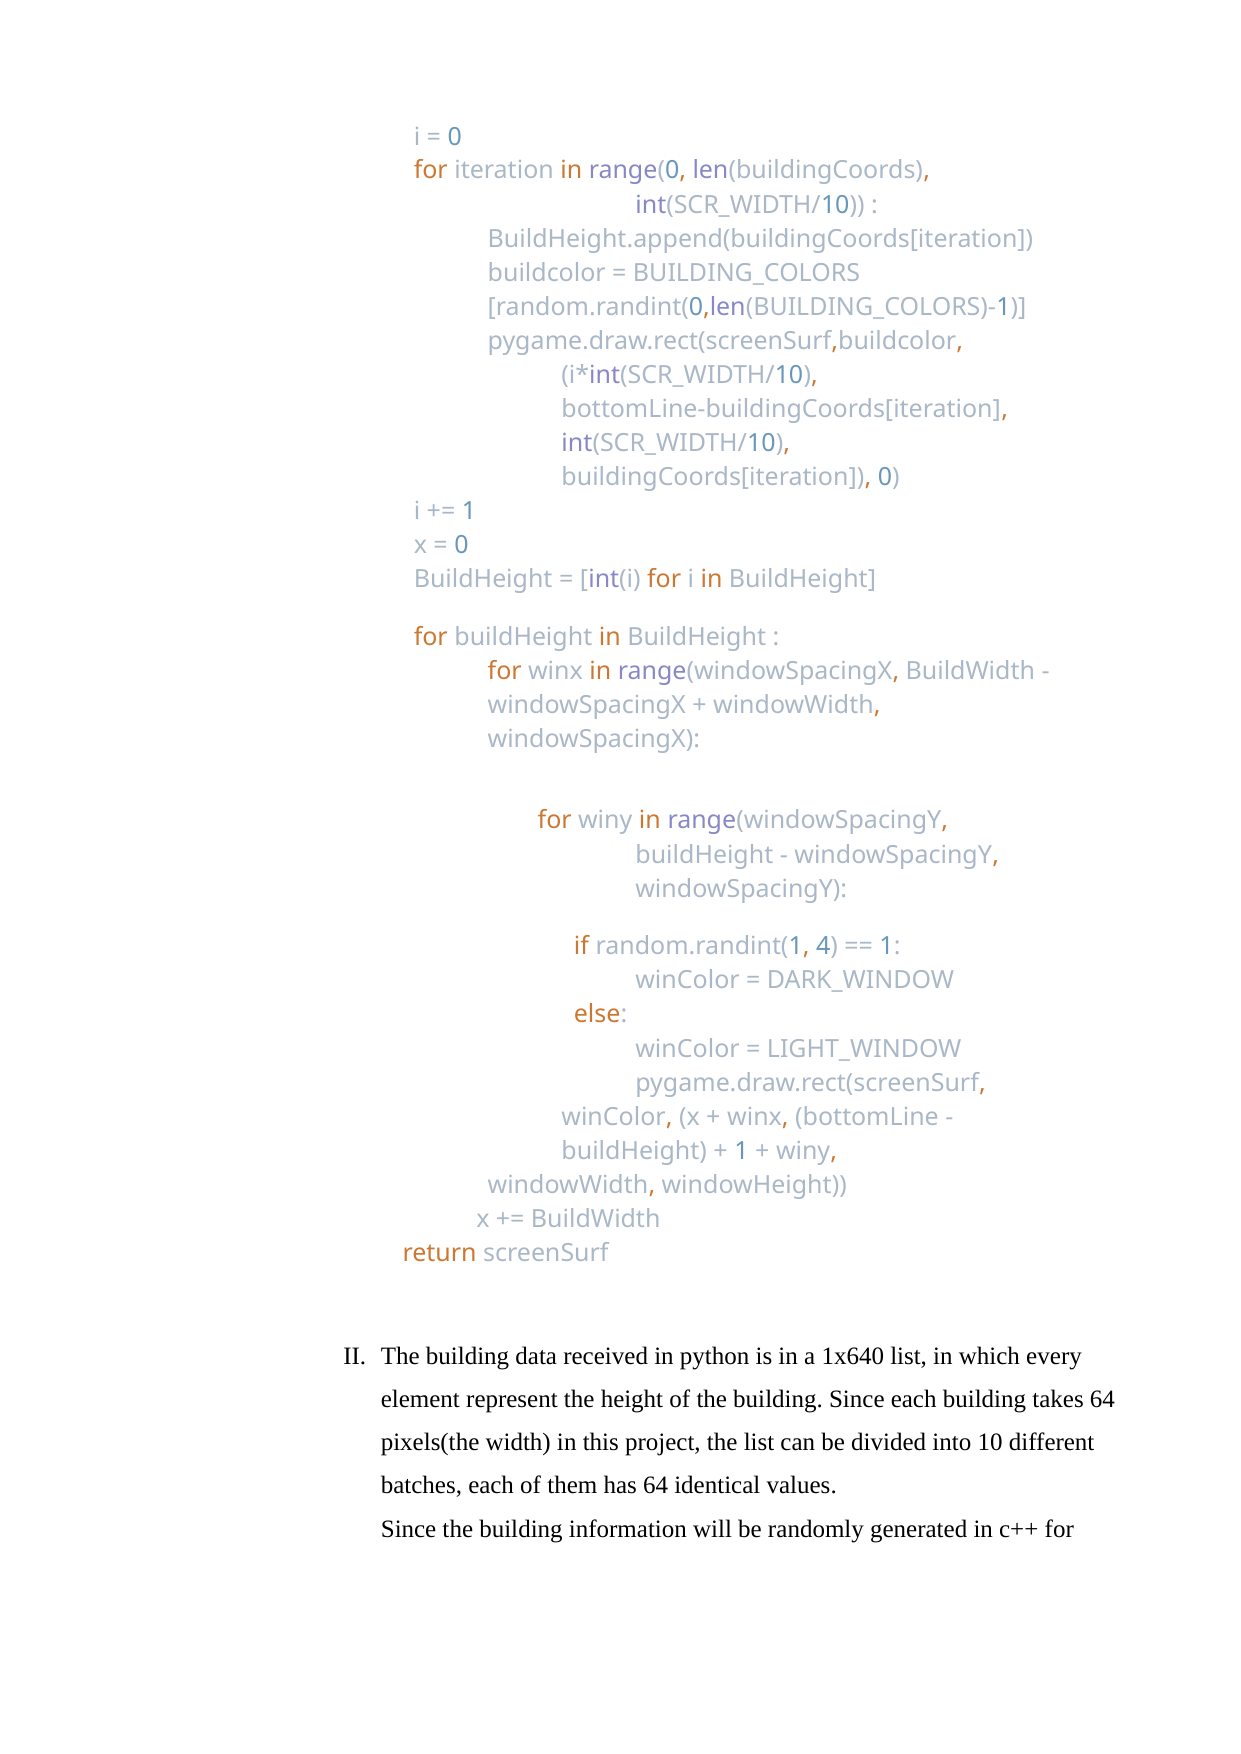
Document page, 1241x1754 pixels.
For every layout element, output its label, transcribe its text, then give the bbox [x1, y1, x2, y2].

text bottomLine-buildingCoords[iteration], int(SCR_WIDTH/10), buildingCoords[iteration]), 0) [118, 391, 1122, 493]
text winColor = LIGHT_WINDOW [118, 1030, 1122, 1064]
list The building data received in python is in a 1x640 list, in which every element represent the height of the building. Since each building takes 64 pixels(the width) in this project, the list can be divided into 10 different batches, each of them has 64 identical values. [343, 1341, 1122, 1499]
text for iteration in range(0, len(buildingCoords), [118, 152, 1122, 186]
text [random.randint(0,len(BUILDING_COLORS)-1)] [118, 288, 1122, 322]
text BuildHeight.append(buildingCoords[iteration]) [118, 220, 1122, 254]
text for buildHeight in BuildHeight : [118, 619, 1122, 653]
text pygame.draw.rect(screenSurf, winColor, (x + winx, (bottomLine - buildHeight) + 1 + winy, windowWidth, windowHeight)) [118, 1064, 1122, 1201]
text return screenSurf [118, 1234, 1122, 1269]
text winColor = DARK_WINDOW [118, 962, 1122, 996]
text buildcolor = BUILDING_COLORS [118, 254, 1122, 288]
list Since the building information will be randomly generated in c++ for [343, 1514, 1122, 1542]
text (i*int(SCR_WIDTH/10), [118, 357, 1122, 391]
text if random.randint(1, 4) == 1: [118, 928, 1122, 962]
text x = 0 [118, 527, 1122, 561]
text for winy in range(windowSpacingY, buildHeight - windowSpacingY, windowSpacingY): [118, 802, 1122, 904]
text int(SCR_WIDTH/10)) : [118, 186, 1122, 220]
text i = 0 [118, 118, 1122, 152]
text BuildHeight = [int(i) for i in BuildHeight] [118, 561, 1122, 595]
text pygame.draw.rect(screenSurf,buildcolor, [118, 322, 1122, 357]
text else: [118, 996, 1122, 1030]
text x += BuildWidth [118, 1201, 1122, 1234]
text i += 1 [118, 493, 1122, 527]
text for winx in range(windowSpacingX, BuildWidth - windowSpacingX + windowWidth, windowSpacingX): [118, 653, 1122, 755]
